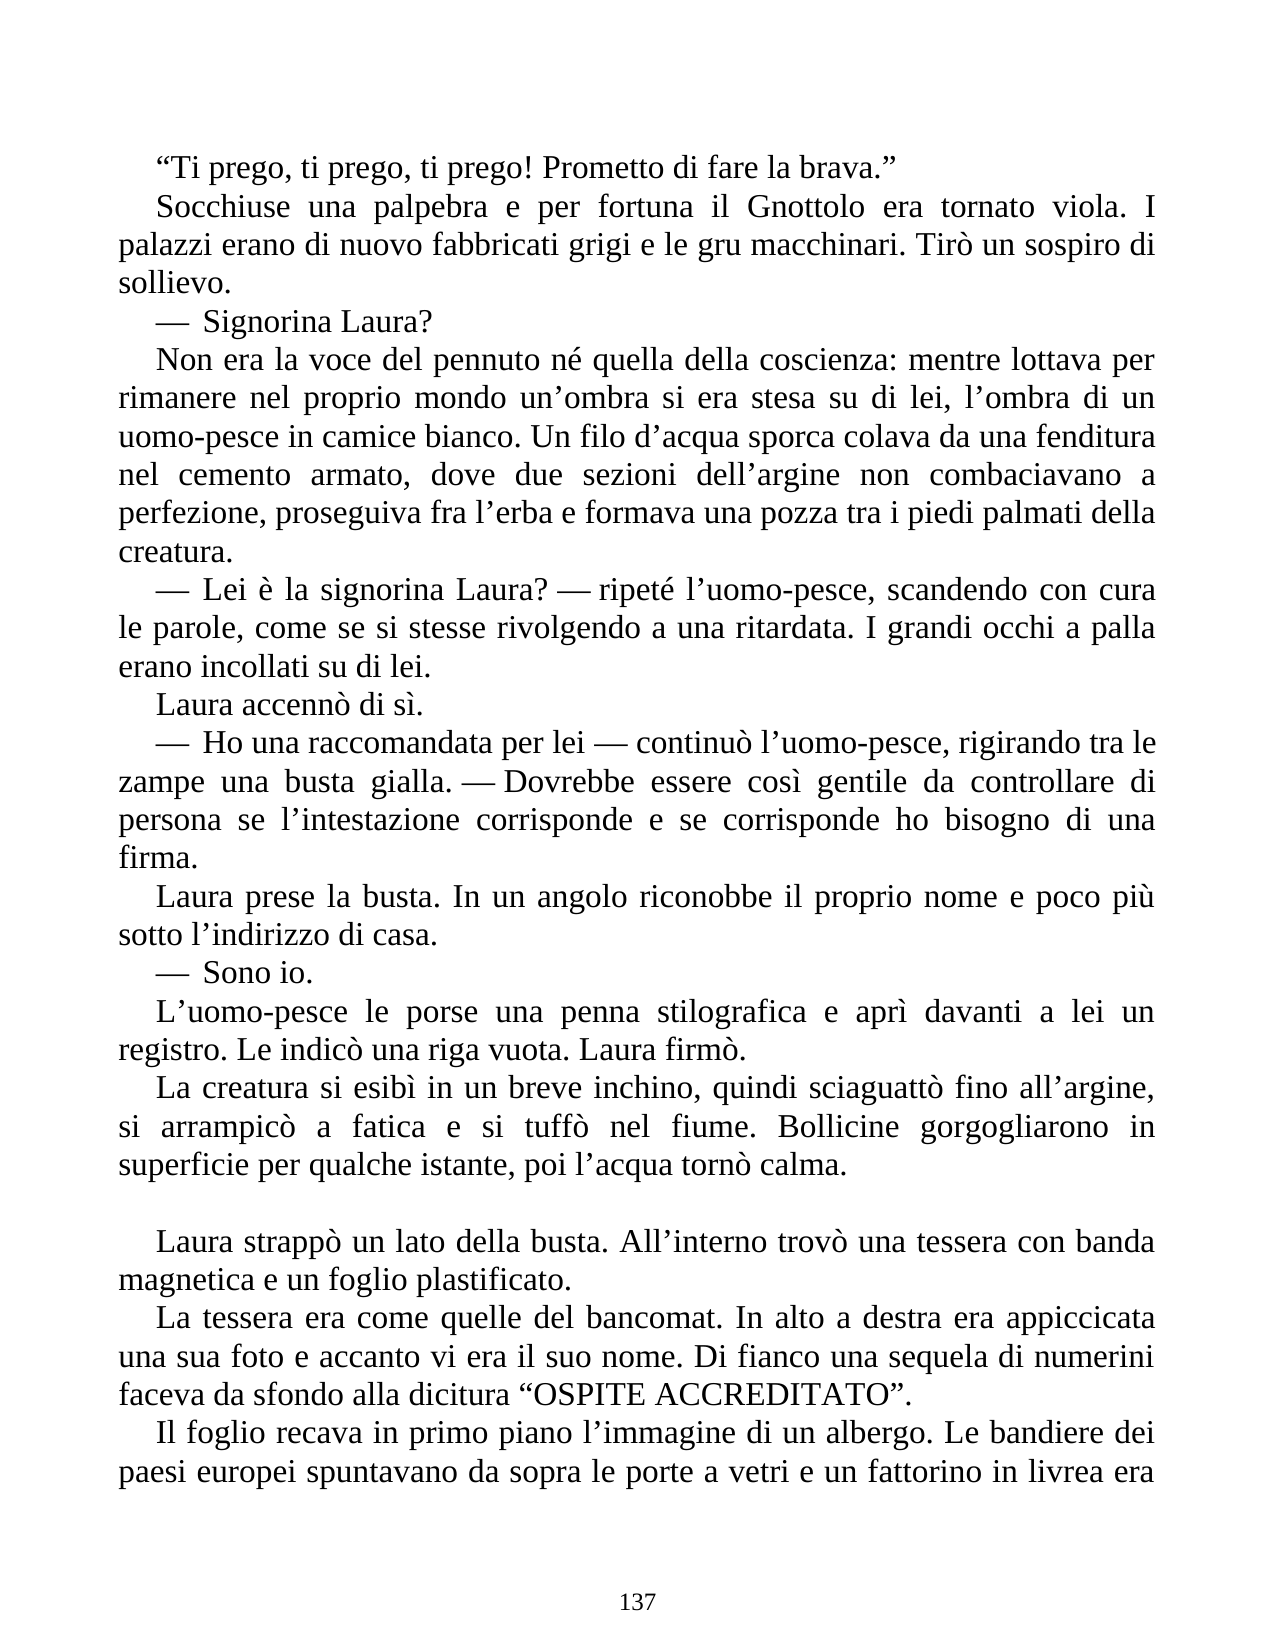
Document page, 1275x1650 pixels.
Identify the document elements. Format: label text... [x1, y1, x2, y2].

text Socchiuse una palpebra e per fortuna il Gnottolo era tornato viola. I palazzi erano di nuovo fabbricati grigi e le gru macchinari. Tirò un sospiro di sollievo. [118, 186, 1157, 301]
text Non era la voce del pennuto né quella della coscienza: mentre lottava per rimanere nel proprio mondo un’ombra si era stesa su di lei, l’ombra di un uomo-pesce in camice bianco. Un filo d’acqua sporca colava da una fenditura nel cemento armato, dove due sezioni dell’argine non combaciavano a perfezione, proseguiva fra l’erba e formava una pozza tra i piedi palmati della creatura. [118, 339, 1157, 569]
text La tessera era come quelle del bancomat. In alto a destra era appiccicata una sua foto e accanto vi era il suo nome. Di fianco una sequela di numerini faceva da sfondo alla dicitura “OSPITE ACCREDITATO”. [118, 1298, 1157, 1413]
text — Lei è la signorina Laura? — ripeté l’uomo-pesce, scandendo con cura le parole, come se si stesse rivolgendo a una ritardata. I grandi occhi a palla erano incollati su di lei. [118, 569, 1157, 684]
text Il foglio recava in primo piano l’immagine di un albergo. Le bandiere dei paesi europei spuntavano da sopra le porte a vetri e un fattorino in livrea era [118, 1413, 1157, 1489]
text — Signorina Laura? [118, 301, 1157, 339]
text Laura prese la busta. In un angolo riconobbe il proprio nome e poco più sotto l’indirizzo di casa. [118, 876, 1157, 953]
text L’uomo-pesce le porse una penna stilografica e aprì davanti a lei un registro. Le indicò una riga vuota. Laura firmò. [118, 991, 1157, 1068]
text — Ho una raccomandata per lei — continuò l’uomo-pesce, rigirando tra le zampe una busta gialla. — Dovrebbe essere così gentile da controllare di persona se l’intestazione corrisponde e se corrisponde ho bisogno di una firma. [118, 723, 1157, 876]
text Laura accennò di sì. [118, 684, 1157, 723]
text Laura strappò un lato della busta. All’interno trovò una tessera con banda magnetica e un foglio plastificato. [118, 1221, 1157, 1298]
text “Ti prego, ti prego, ti prego! Prometto di fare la brava.” [118, 148, 1157, 186]
text — Sono io. [118, 953, 1157, 991]
text La creatura si esibì in un breve inchino, quindi sciaguattò fino all’argine, si arrampicò a fatica e si tuffò nel fiume. Bollicine gorgogliarono in superficie per qualche istante, poi l’acqua tornò calma. [118, 1068, 1157, 1183]
